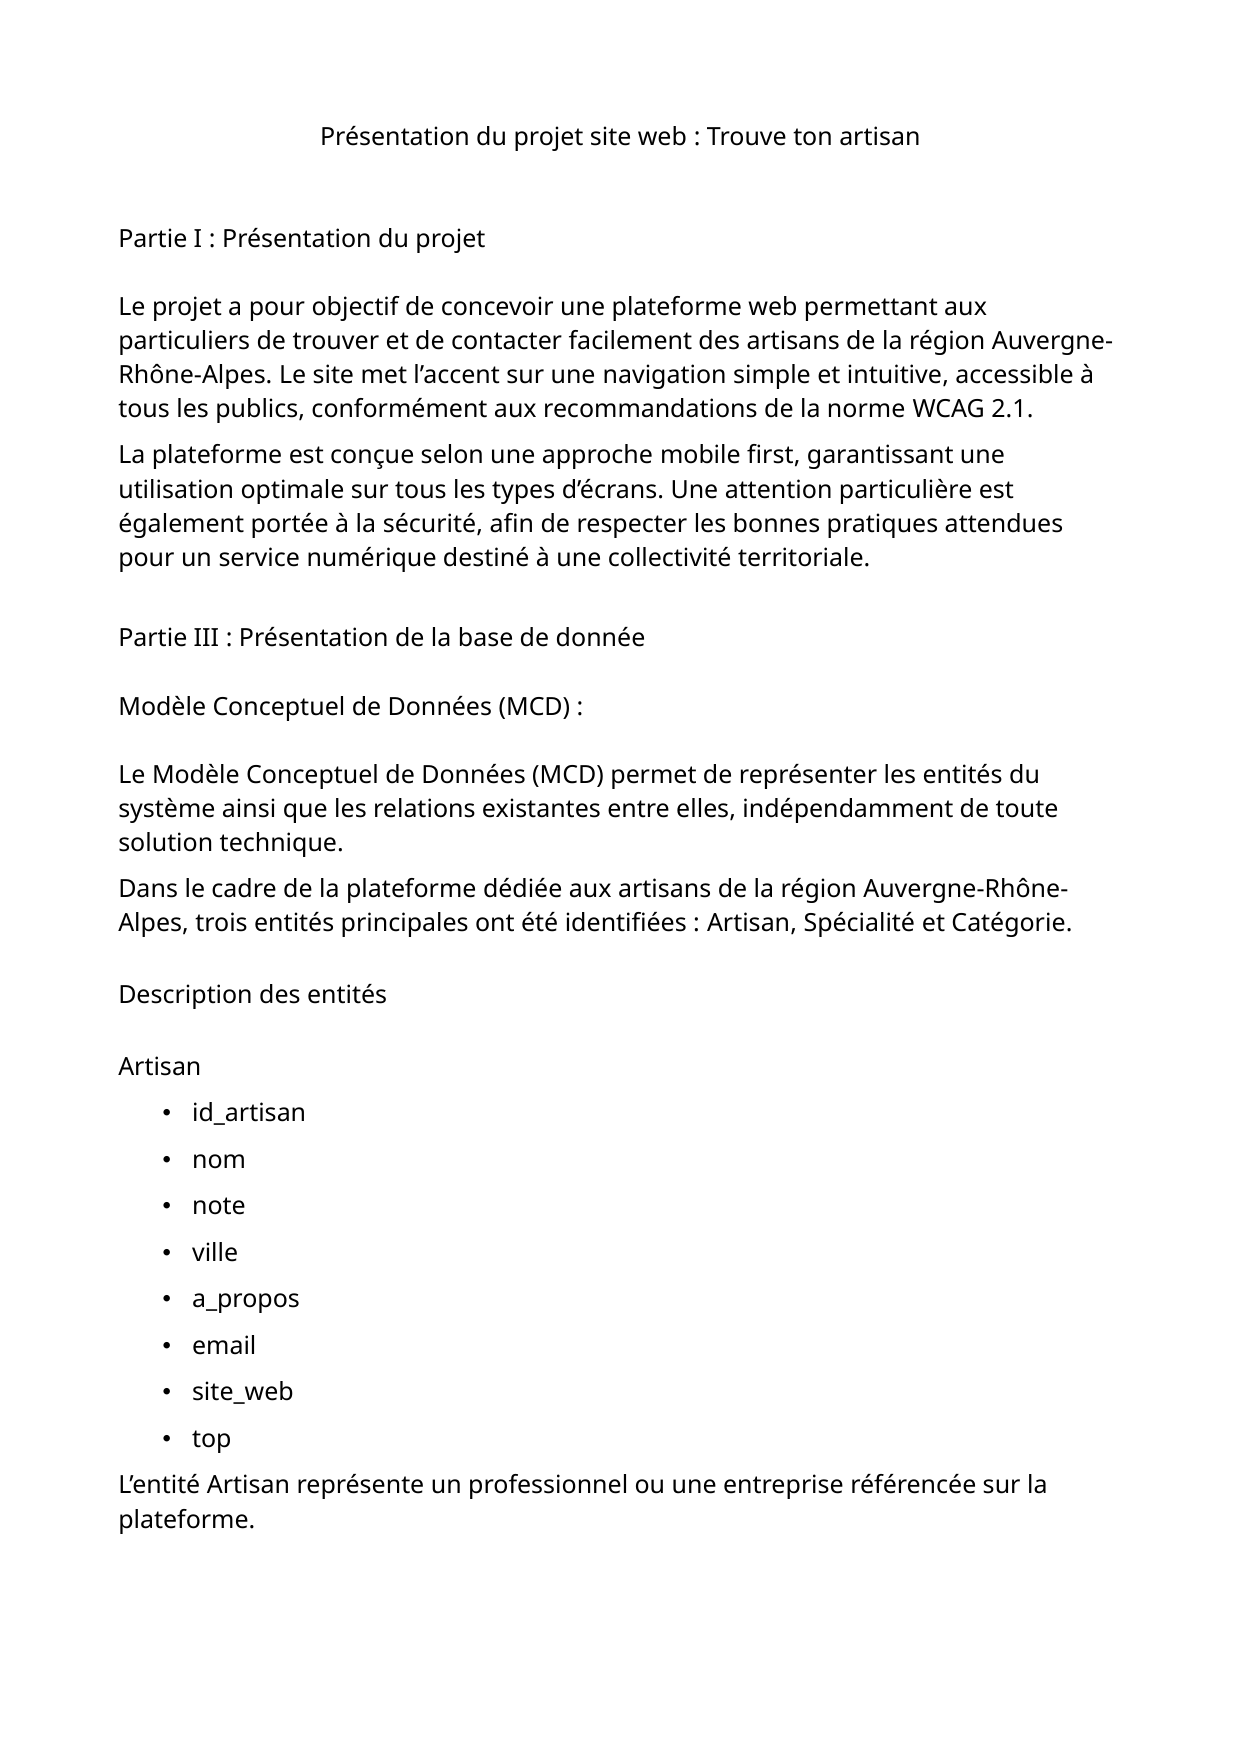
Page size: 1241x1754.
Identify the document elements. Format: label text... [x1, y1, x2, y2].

text Partie I : Présentation du projet [118, 220, 1122, 254]
text Partie III : Présentation de la base de donnée [118, 620, 1122, 654]
list email [162, 1327, 1122, 1362]
text Présentation du projet site web : Trouve ton artisan [118, 118, 1122, 152]
list id_artisan [162, 1095, 1122, 1129]
text Le projet a pour objectif de concevoir une plateforme web permettant aux particuliers de trouver et de contacter facilement des artisans de la région Auvergne-Rhône-Alpes. Le site met l’accent sur une navigation simple et intuitive, accessible à tous les publics, conformément aux recommandations de la norme WCAG 2.1. [118, 288, 1122, 425]
list nom [162, 1141, 1122, 1175]
list ville [162, 1234, 1122, 1268]
text Le Modèle Conceptuel de Données (MCD) permet de représenter les entités du système ainsi que les relations existantes entre elles, indépendamment de toute solution technique. [118, 756, 1122, 858]
subtitle Description des entités [118, 977, 1122, 1011]
subtitle Artisan [118, 1048, 1122, 1082]
text La plateforme est conçue selon une approche mobile first, garantissant une utilisation optimale sur tous les types d’écrans. Une attention particulière est également portée à la sécurité, afin de respecter les bonnes pratiques attendues pour un service numérique destiné à une collectivité territoriale. [118, 437, 1122, 573]
text Modèle Conceptuel de Données (MCD) : [118, 688, 1122, 722]
list top [162, 1421, 1122, 1455]
text Dans le cadre de la plateforme dédiée aux artisans de la région Auvergne-Rhône-Alpes, trois entités principales ont été identifiées : Artisan, Spécialité et Catégorie. [118, 871, 1122, 939]
list note [162, 1188, 1122, 1222]
text L’entité Artisan représente un professionnel ou une entreprise référencée sur la plateforme. [118, 1467, 1063, 1535]
list site_web [162, 1374, 1122, 1408]
list a_propos [162, 1281, 1122, 1315]
